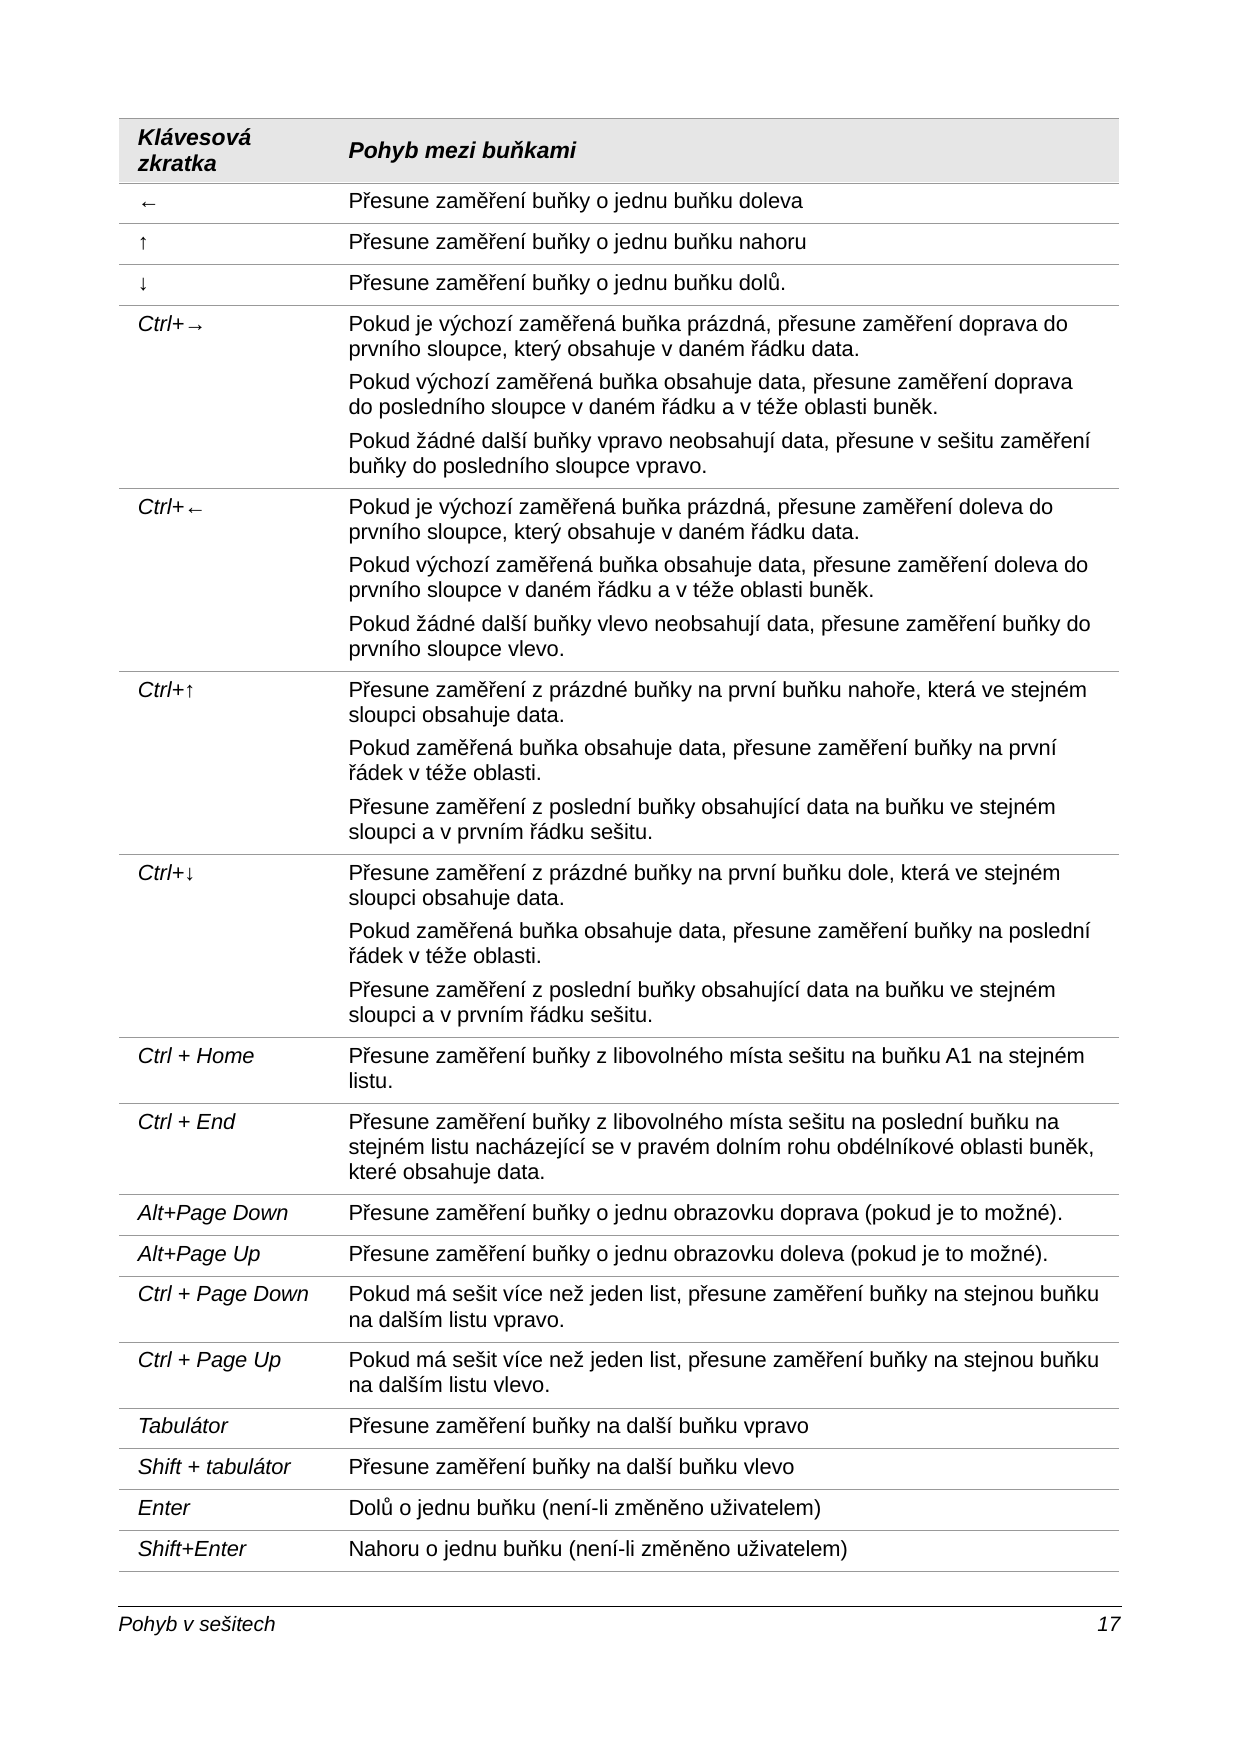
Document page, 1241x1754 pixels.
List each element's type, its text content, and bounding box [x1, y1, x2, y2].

table_cell Alt+Page Up [119, 1236, 330, 1276]
table_cell Ctrl+→ [119, 306, 330, 488]
table_cell Přesune zaměření buňky o jednu buňku dolů. [330, 265, 1119, 305]
table_cell Tabulátor [119, 1409, 330, 1448]
table_cell Přesune zaměření buňky o jednu buňku doleva [330, 184, 1119, 223]
table_cell Ctrl + Home [119, 1038, 330, 1103]
table_cell Přesune zaměření z prázdné buňky na první buňku nahoře, která ve stejném sloupci obsahuje data. Pokud zaměřená buňka obsahuje data, přesune zaměření buňky na první řádek v téže oblasti. Přesune zaměření z poslední buňky obsahující data na buňku ve stejném sloupci a v prvním řádku sešitu. [330, 672, 1119, 854]
table_cell Přesune zaměření buňky o jednu obrazovku doleva (pokud je to možné). [330, 1236, 1119, 1276]
table_cell ↓ [119, 265, 330, 305]
table_cell Shift + tabulátor [119, 1449, 330, 1489]
table_header Klávesová zkratka [119, 119, 330, 182]
table_header Pohyb mezi buňkami [330, 119, 1119, 182]
table_cell Pokud je výchozí zaměřená buňka prázdná, přesune zaměření doprava do prvního sloupce, který obsahuje v daném řádku data. Pokud výchozí zaměřená buňka obsahuje data, přesune zaměření doprava do posledního sloupce v daném řádku a v téže oblasti buněk. Pokud žádné další buňky vpravo neobsahují data, přesune v sešitu zaměření buňky do posledního sloupce vpravo. [330, 306, 1119, 488]
table_cell ↑ [119, 224, 330, 264]
table_cell Ctrl+↑ [119, 672, 330, 854]
table_cell Nahoru o jednu buňku (není-li změněno uživatelem) [330, 1531, 1119, 1571]
table_cell Ctrl+↓ [119, 855, 330, 1037]
table_cell Ctrl+← [119, 489, 330, 671]
table_cell ← [119, 184, 330, 223]
table_cell Pokud má sešit více než jeden list, přesune zaměření buňky na stejnou buňku na dalším listu vlevo. [330, 1343, 1119, 1407]
table_cell Pokud má sešit více než jeden list, přesune zaměření buňky na stejnou buňku na dalším listu vpravo. [330, 1277, 1119, 1342]
table_cell Přesune zaměření buňky na další buňku vlevo [330, 1449, 1119, 1489]
table_cell Ctrl + End [119, 1104, 330, 1194]
table_cell Přesune zaměření z prázdné buňky na první buňku dole, která ve stejném sloupci obsahuje data. Pokud zaměřená buňka obsahuje data, přesune zaměření buňky na poslední řádek v téže oblasti. Přesune zaměření z poslední buňky obsahující data na buňku ve stejném sloupci a v prvním řádku sešitu. [330, 855, 1119, 1037]
table_cell Alt+Page Down [119, 1195, 330, 1235]
table_cell Přesune zaměření buňky o jednu obrazovku doprava (pokud je to možné). [330, 1195, 1119, 1235]
table_cell Přesune zaměření buňky na další buňku vpravo [330, 1409, 1119, 1448]
table_cell Přesune zaměření buňky o jednu buňku nahoru [330, 224, 1119, 264]
table_cell Přesune zaměření buňky z libovolného místa sešitu na buňku A1 na stejném listu. [330, 1038, 1119, 1103]
table_cell Pokud je výchozí zaměřená buňka prázdná, přesune zaměření doleva do prvního sloupce, který obsahuje v daném řádku data. Pokud výchozí zaměřená buňka obsahuje data, přesune zaměření doleva do prvního sloupce v daném řádku a v téže oblasti buněk. Pokud žádné další buňky vlevo neobsahují data, přesune zaměření buňky do prvního sloupce vlevo. [330, 489, 1119, 671]
table_cell Enter [119, 1490, 330, 1530]
table_cell Ctrl + Page Up [119, 1343, 330, 1407]
table_cell Přesune zaměření buňky z libovolného místa sešitu na poslední buňku na stejném listu nacházející se v pravém dolním rohu obdélníkové oblasti buněk, které obsahuje data. [330, 1104, 1119, 1194]
table_cell Ctrl + Page Down [119, 1277, 330, 1342]
table_cell Dolů o jednu buňku (není-li změněno uživatelem) [330, 1490, 1119, 1530]
table_cell Shift+Enter [119, 1531, 330, 1571]
